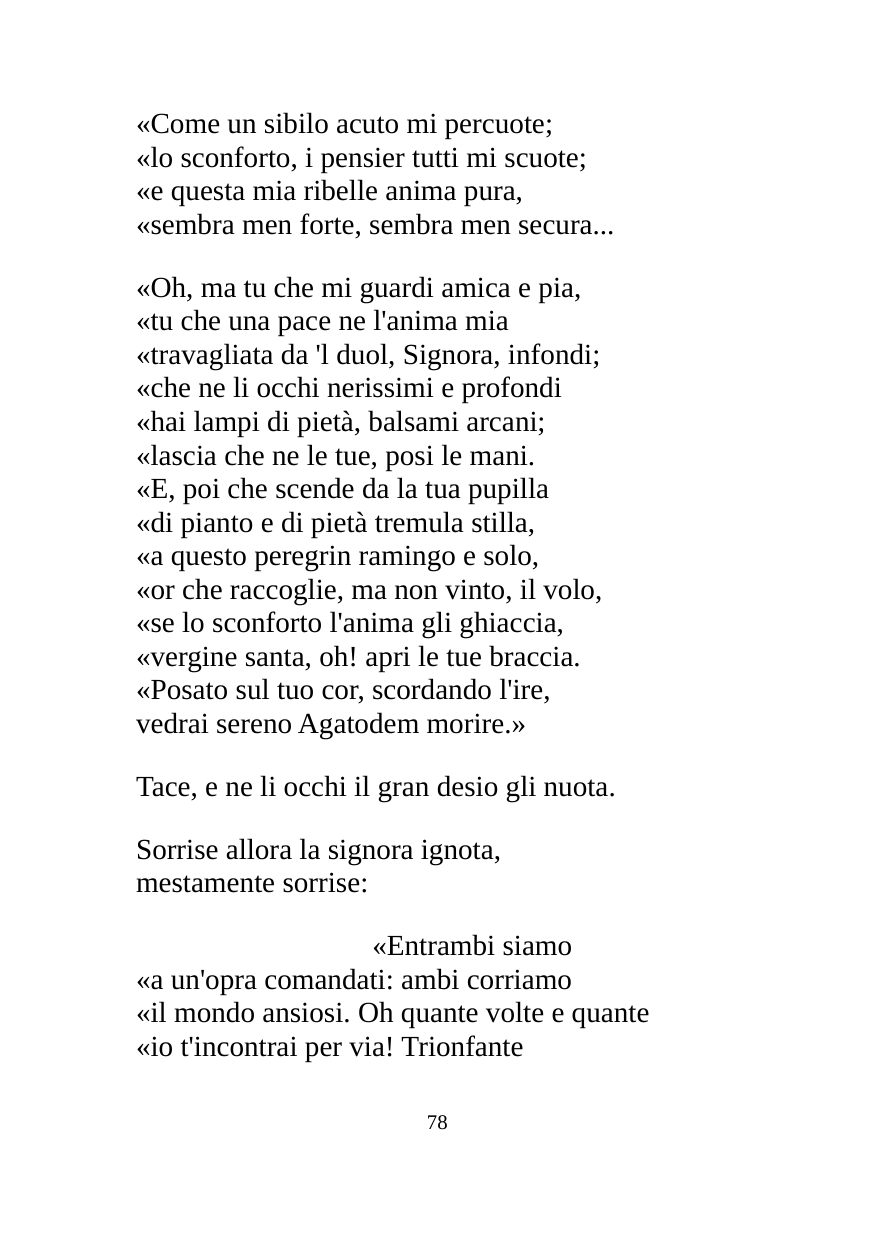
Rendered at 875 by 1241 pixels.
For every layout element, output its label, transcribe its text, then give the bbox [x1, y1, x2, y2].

text «Oh, ma tu che mi guardi amica e pia, «tu che una pace ne l'anima mia «travagliata da 'l duol, Signora, infondi; «che ne li occhi nerissimi e profondi «hai lampi di pietà, balsami arcani; «lascia che ne le tue, posi le mani. «E, poi che scende da la tua pupilla «di pianto e di pietà tremula stilla, «a questo peregrin ramingo e solo, «or che raccoglie, ma non vinto, il volo, «se lo sconforto l'anima gli ghiaccia, «vergine santa, oh! apri le tue braccia. «Posato sul tuo cor, scordando l'ire, vedrai sereno Agatodem morire.» [136, 270, 768, 739]
text Sorrise allora la signora ignota, mestamente sorrise: [136, 832, 768, 899]
text Tace, e ne li occhi il gran desio gli nuota. [136, 769, 768, 802]
text «Entrambi siamo «a un'opra comandati: ambi corriamo «il mondo ansiosi. Oh quante volte e quante «io t'incontrai per via! Trionfante [136, 928, 768, 1063]
text «Come un sibilo acuto mi percuote; «lo sconforto, i pensier tutti mi scuote; «e questa mia ribelle anima pura, «sembra men forte, sembra men secura... [136, 106, 768, 240]
